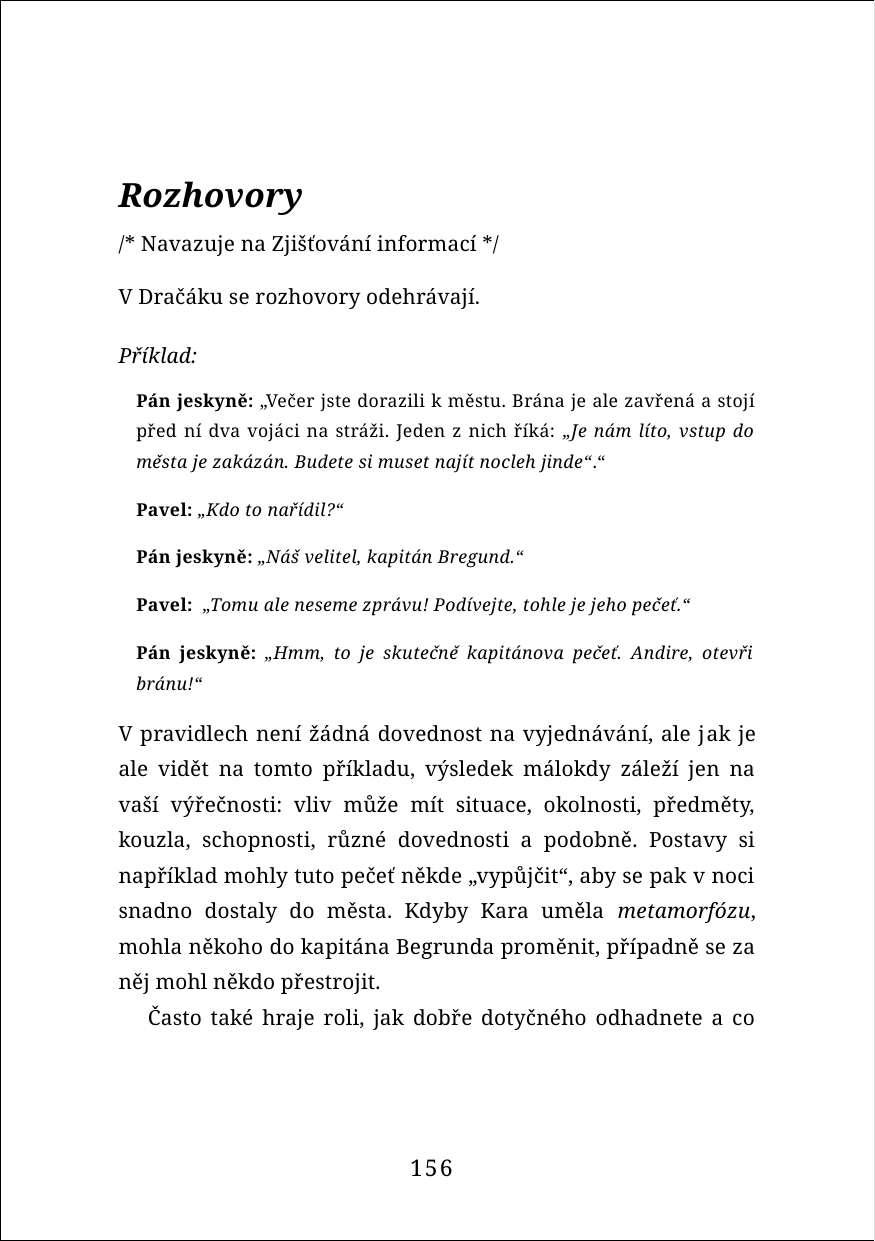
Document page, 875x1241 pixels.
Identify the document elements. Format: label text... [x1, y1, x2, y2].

text Pavel: „Kdo to nařídil?“ [136, 497, 756, 521]
text Pán jeskyně: „Náš velitel, kapitán Bregund.“ [136, 545, 756, 569]
text /* Navazuje na Zjišťování informací */ [118, 229, 756, 257]
subtitle Rozhovory [118, 172, 756, 217]
text V Dračáku se rozhovory odehrávají. [118, 282, 756, 311]
text Pán jeskyně: „Hmm, to je skutečně kapitánova pečeť. Andire, otevři bránu!“ [136, 641, 756, 695]
text Pán jeskyně: „Večer jste dorazili k městu. Brána je ale zavřená a stojí před ní dva vojáci na stráži. Jeden z nich říká: „Je nám líto, vstup do města je zakázán. Budete si muset najít nocleh jinde“.“ [136, 389, 756, 473]
text Pavel: „Tomu ale neseme zprávu! Podívejte, tohle je jeho pečeť.“ [136, 593, 756, 617]
text Příklad: [118, 341, 756, 370]
text V pravidlech není žádná dovednost na vyjednávání, ale jak je ale vidět na tomto příkladu, výsledek málokdy záleží jen na vaší výřečnosti: vliv může mít situace, okolnosti, předměty, kouzla, schopnosti, různé dovednosti a podobně. Postavy si například mohly tuto pečeť někde „vypůjčit“, aby se pak v noci snadno dostaly do města. Kdyby Kara uměla metamorfózu, mohla někoho do kapitána Begrunda proměnit, případně se za něj mohl někdo přestrojit. Často také hraje roli, jak dobře dotyčného odhadnete a co [118, 719, 756, 1031]
